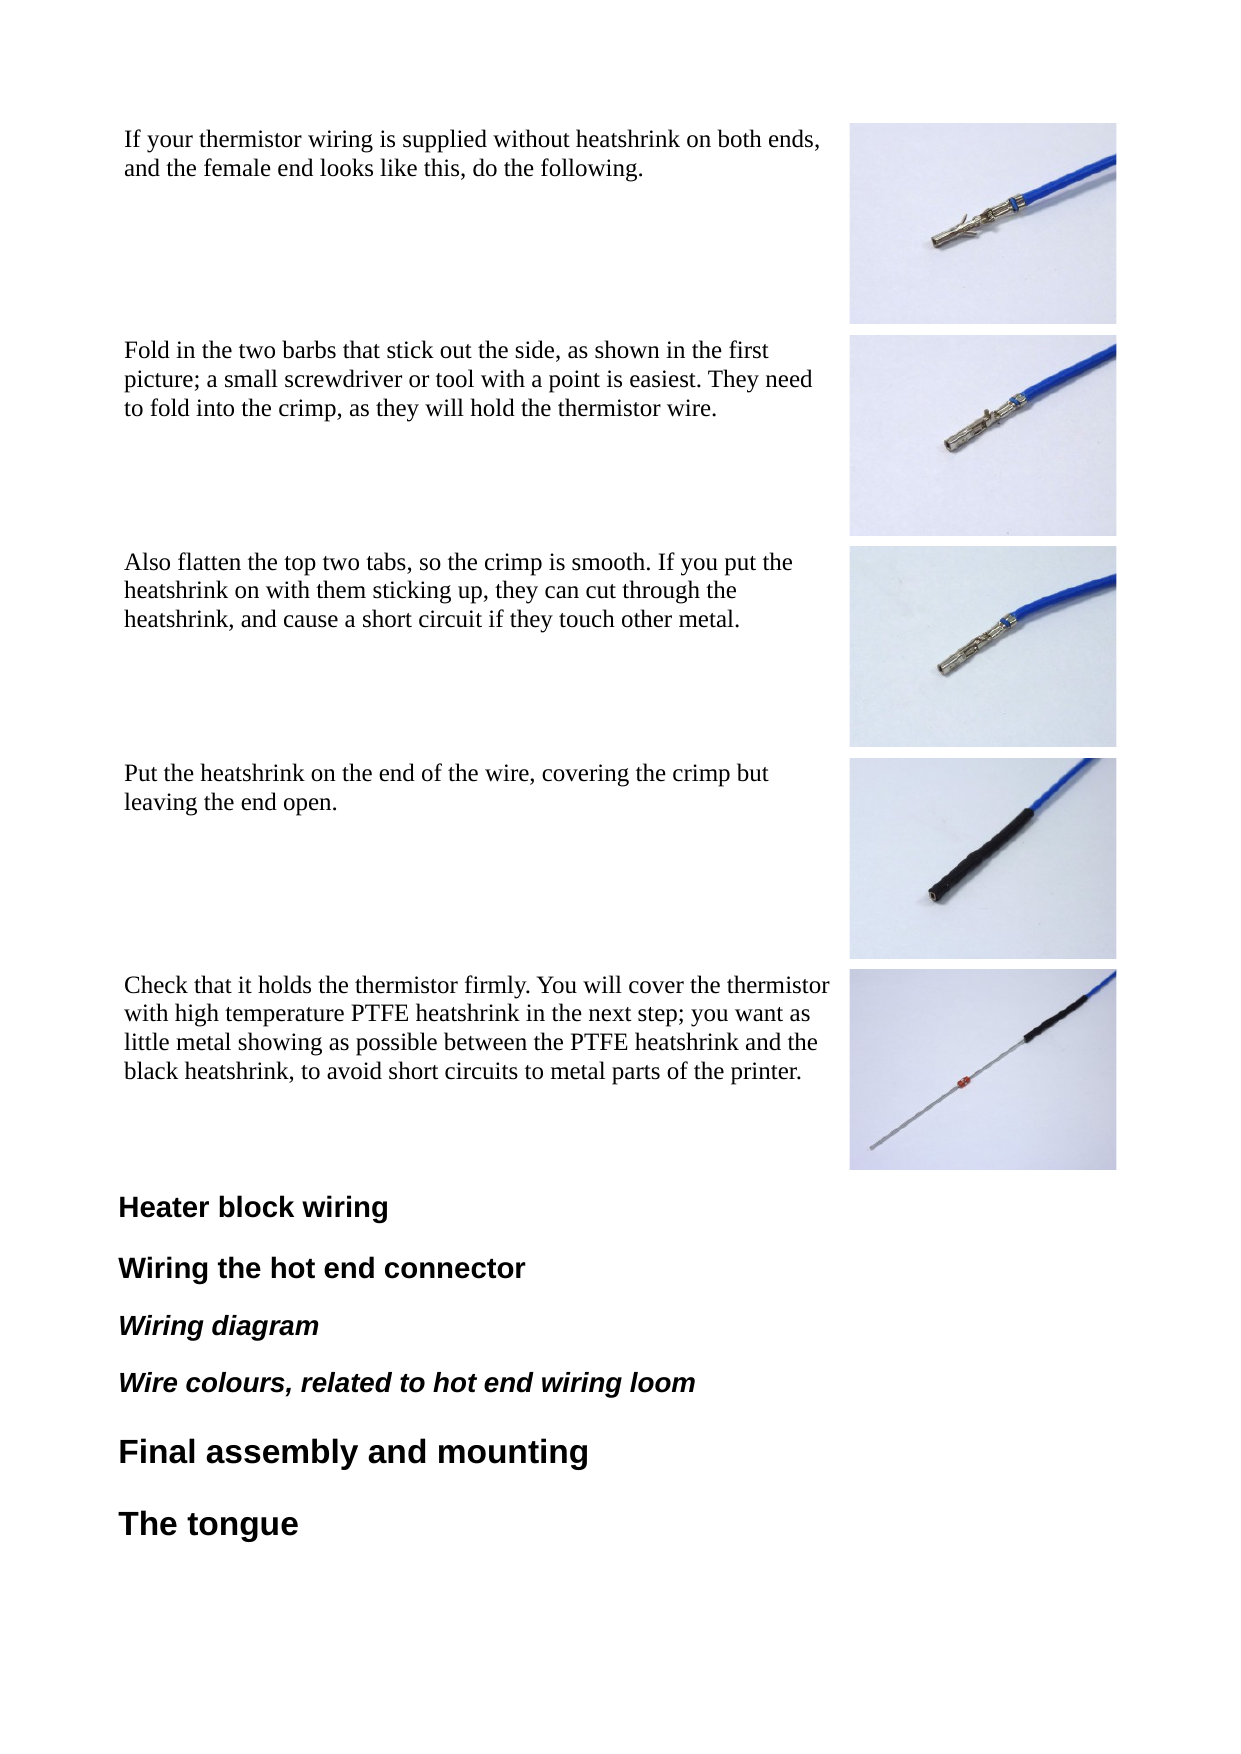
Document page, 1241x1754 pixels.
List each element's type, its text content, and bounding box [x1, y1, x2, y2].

picture [849, 969, 1117, 1170]
table_cell Also flatten the top two tabs, so the crimp is smooth. If you put the heatshrink on with them sticking up, they can cut through the heatshrink, and cause a short circuit if they touch other metal. [118, 541, 844, 752]
subtitle Wiring the hot end connector [118, 1251, 1122, 1284]
picture [849, 123, 1117, 324]
picture [849, 546, 1117, 747]
table_cell [844, 541, 1122, 752]
subtitle Wire colours, related to hot end wiring loom [118, 1366, 1122, 1398]
table_cell Fold in the two barbs that stick out the side, as shown in the first picture; a small screwdriver or tool with a point is easiest. They need to fold into the crimp, as they will hold the thermistor wire. [118, 330, 844, 541]
subtitle The tongue [118, 1504, 1122, 1542]
table_header If your thermistor wiring is supplied without heatshrink on both ends, and the female end looks like this, do the following. [118, 118, 844, 329]
table_cell [844, 330, 1122, 541]
subtitle Wiring diagram [118, 1309, 1122, 1341]
table_cell Check that it holds the thermistor firmly. You will cover the thermistor with high temperature PTFE heatshrink in the next step; you want as little metal showing as possible between the PTFE heatshrink and the black heatshrink, to avoid short circuits to metal parts of the printer. [118, 964, 844, 1175]
table_cell Put the heatshrink on the end of the wire, covering the crimp but leaving the end open. [118, 753, 844, 964]
table_cell [844, 964, 1122, 1175]
subtitle Heater block wiring [118, 1190, 1122, 1224]
picture [849, 758, 1117, 959]
table_header [844, 118, 1122, 329]
table_cell [844, 753, 1122, 964]
subtitle Final assembly and mounting [118, 1432, 1122, 1470]
picture [849, 335, 1117, 536]
